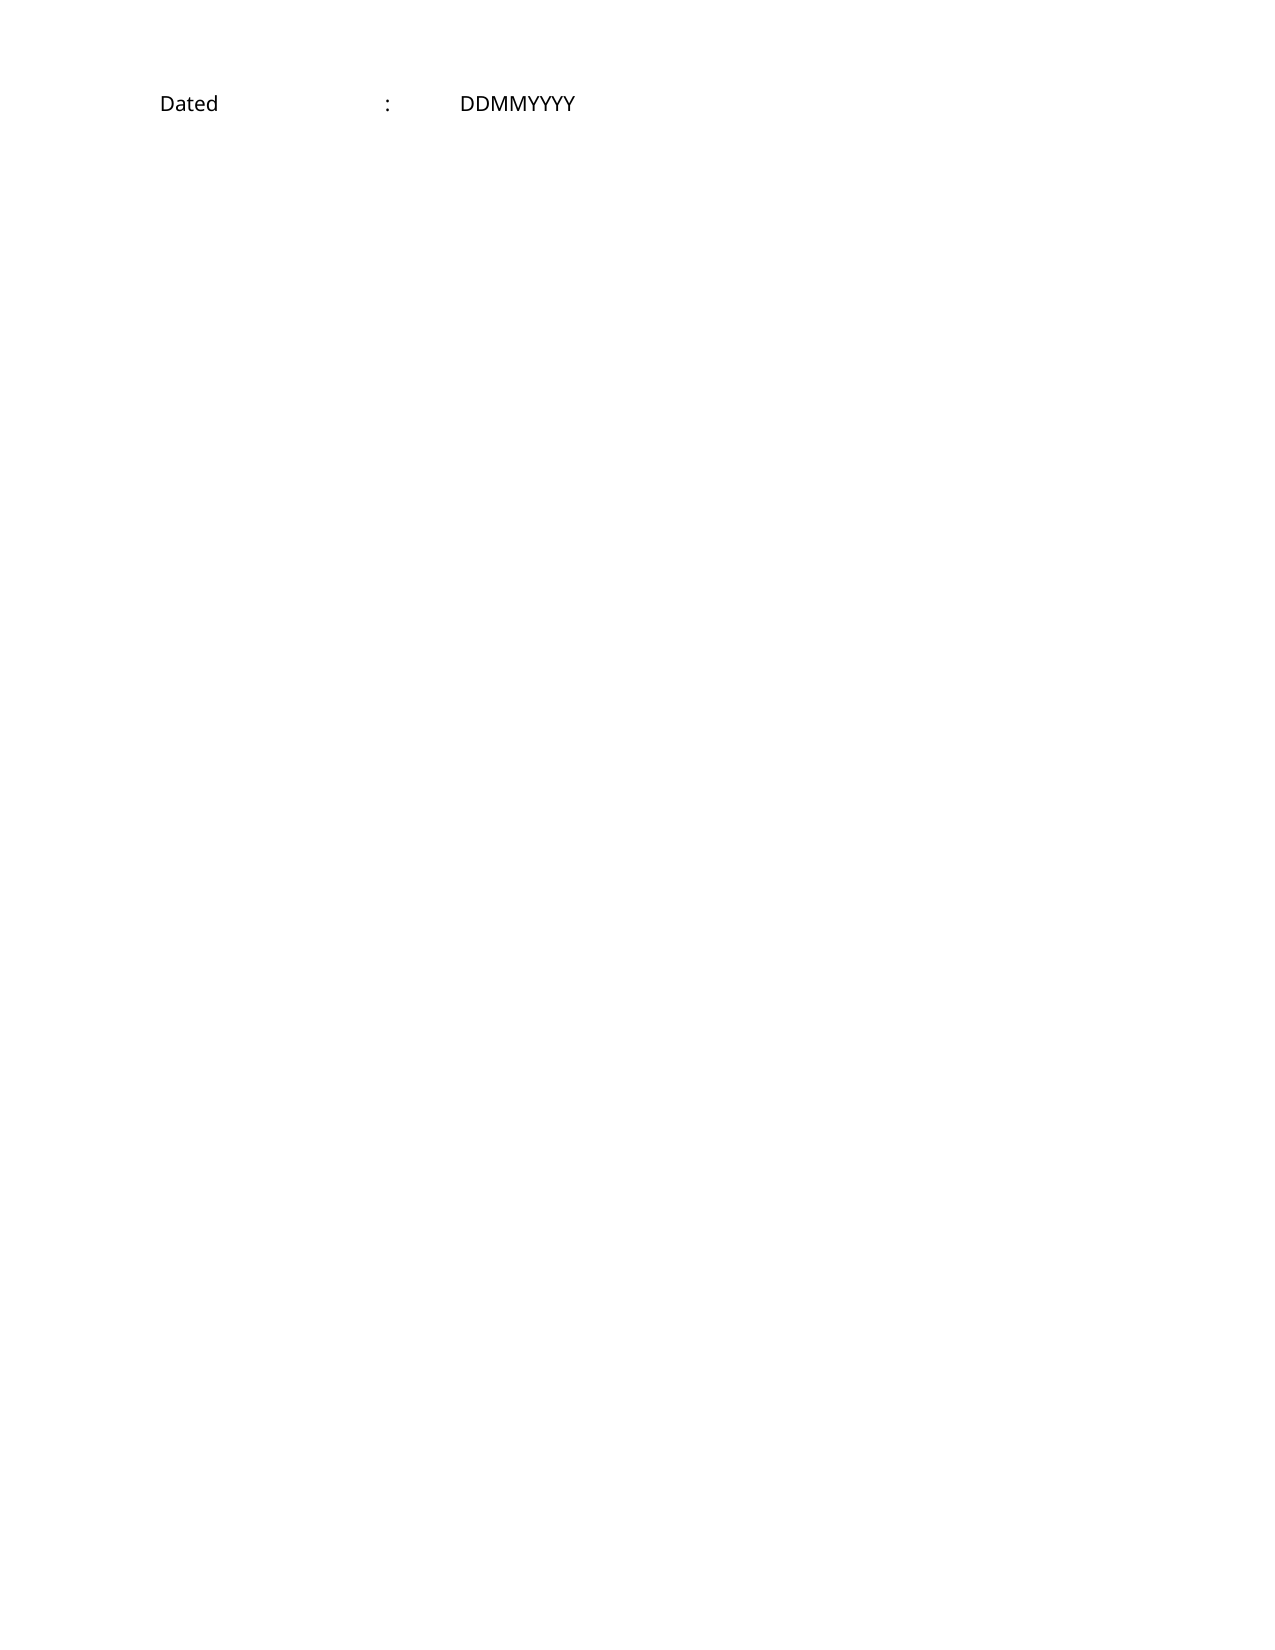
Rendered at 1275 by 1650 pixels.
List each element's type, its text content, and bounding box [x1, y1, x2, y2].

text Dated : DDMMYYYY [159, 89, 1121, 117]
